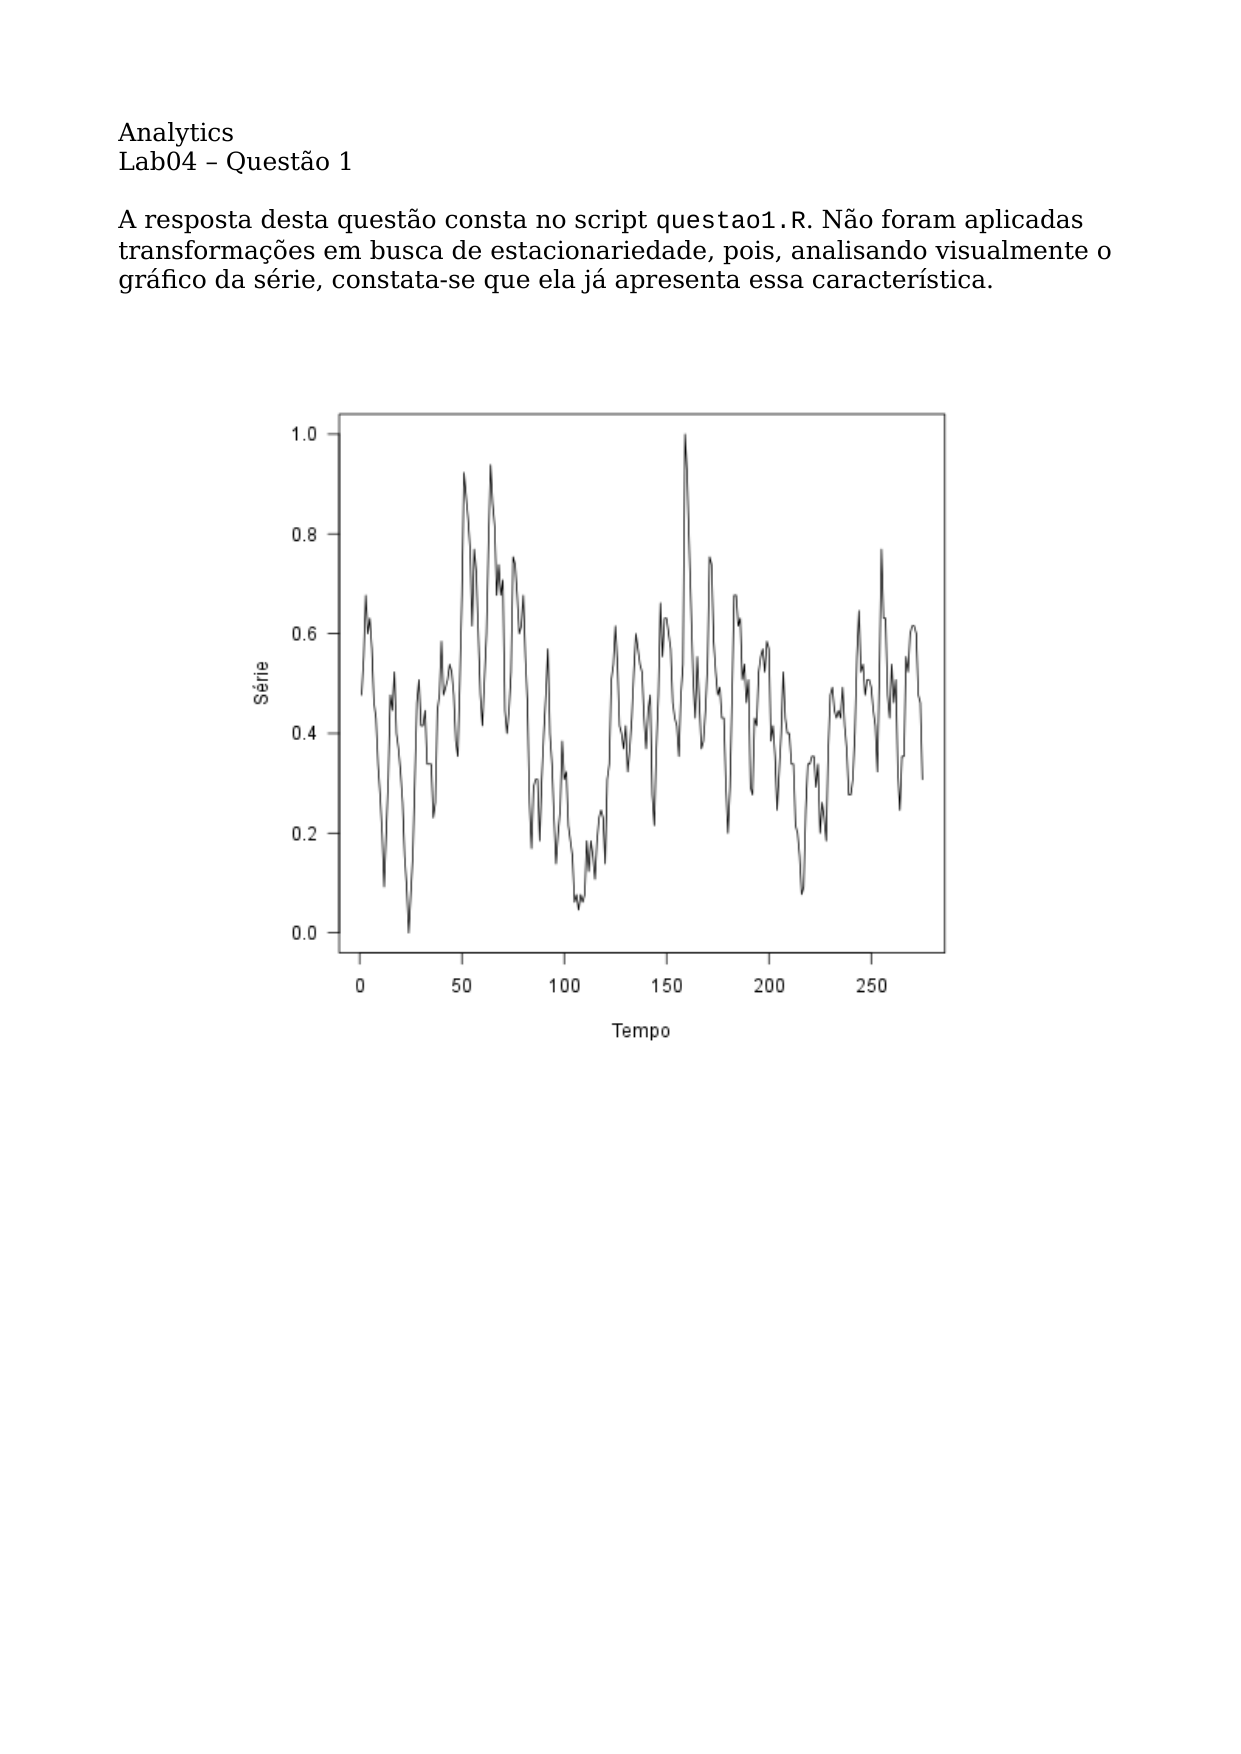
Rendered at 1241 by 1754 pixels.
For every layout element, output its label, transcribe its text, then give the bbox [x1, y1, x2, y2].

text Lab04 – Questão 1 [118, 147, 1122, 176]
picture [248, 323, 992, 1067]
text Analytics [118, 118, 1122, 147]
text A resposta desta questão consta no script questao1.R. Não foram aplicadas transformações em busca de estacionariedade, pois, analisando visualmente o gráfico da série, constata-se que ela já apresenta essa característica. [118, 206, 1122, 295]
